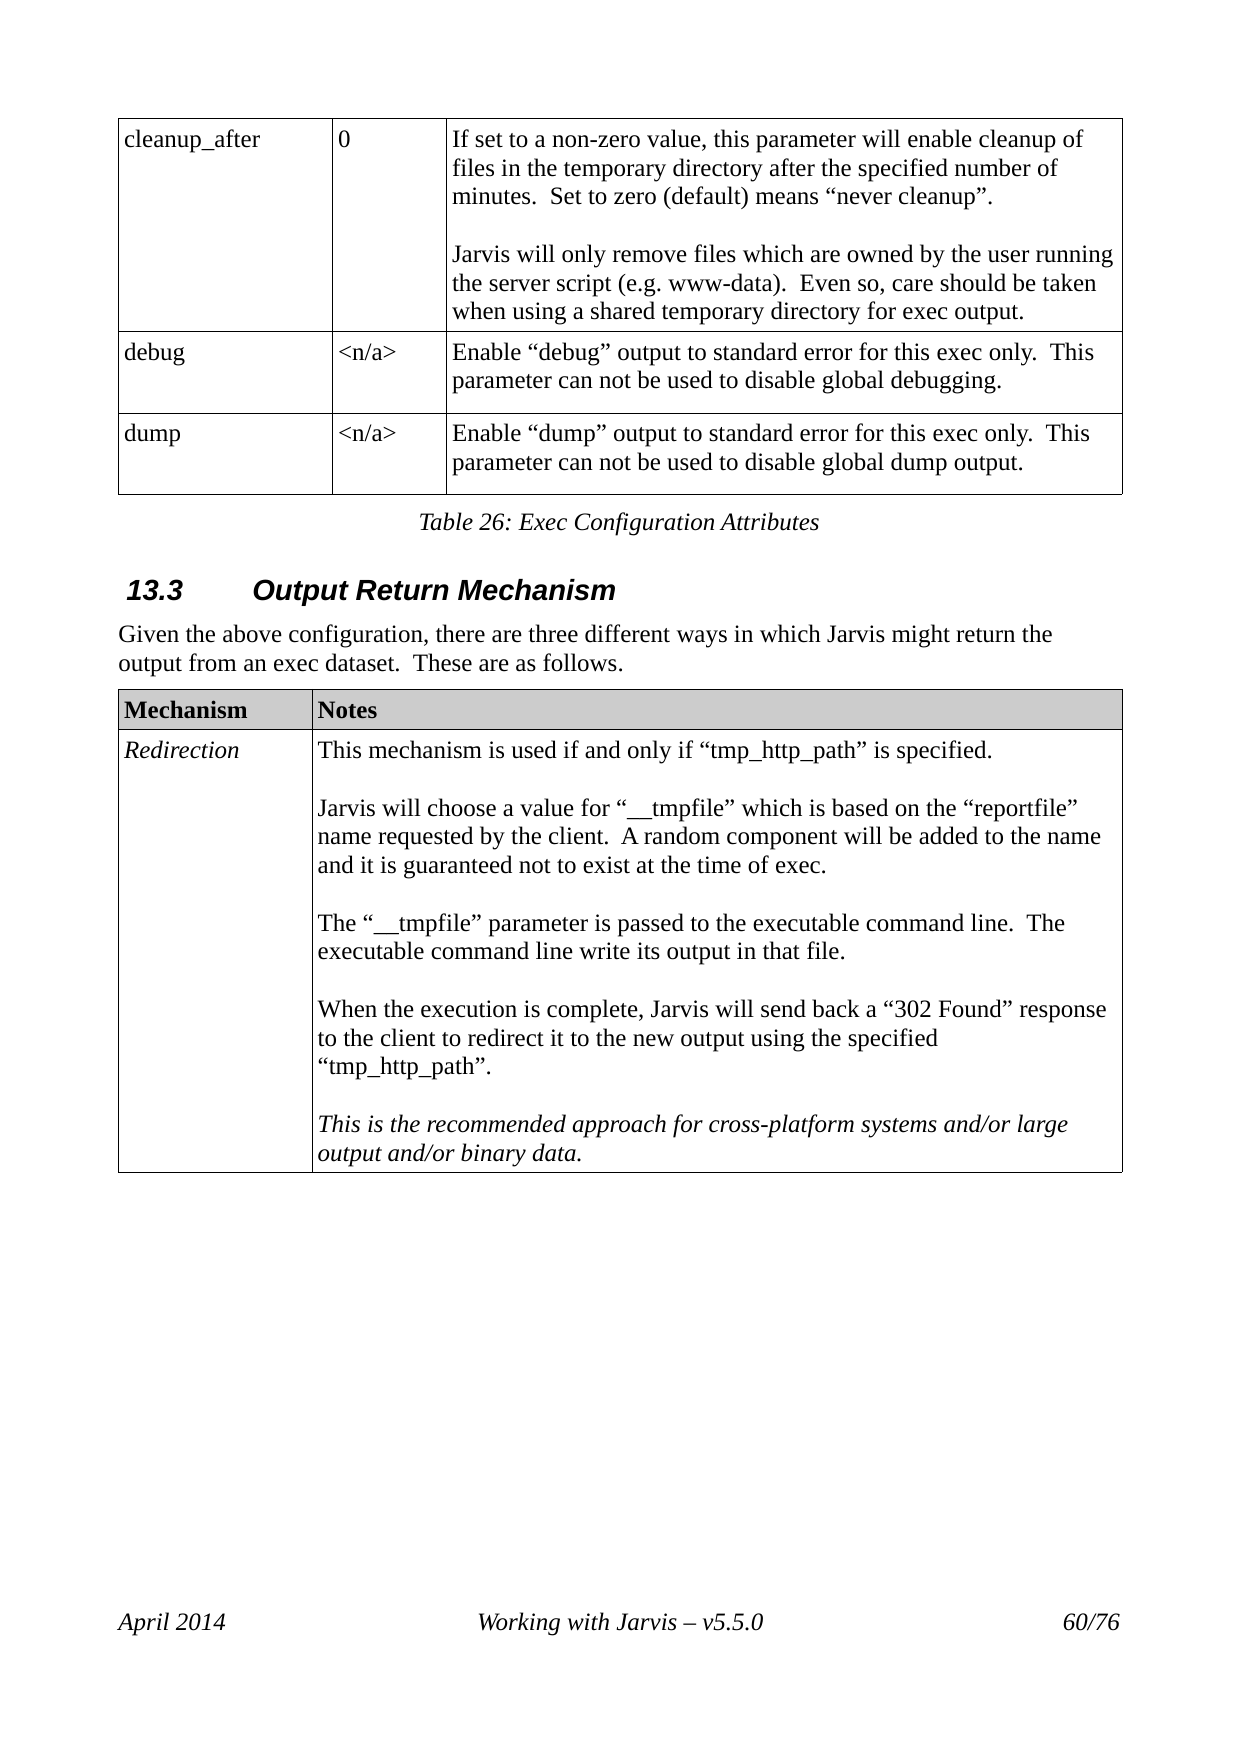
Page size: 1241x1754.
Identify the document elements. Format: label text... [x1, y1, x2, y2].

table_cell 0 [333, 119, 446, 331]
subtitle Output Return Mechanism [118, 573, 1122, 606]
table_cell cleanup_after [119, 119, 332, 331]
table_header Mechanism [119, 690, 312, 729]
table_cell dump [119, 414, 332, 494]
text Table 26: Exec Configuration Attributes [118, 507, 1122, 535]
table_cell <n/a> [333, 414, 446, 494]
table_cell debug [119, 332, 332, 412]
table_cell This mechanism is used if and only if “tmp_http_path” is specified. Jarvis will choose a value for “__tmpfile” which is based on the “reportfile” name requested by the client. A random component will be added to the name and it is guaranteed not to exist at the time of exec. The “__tmpfile” parameter is passed to the executable command line. The executable command line write its output in that file. When the execution is complete, Jarvis will send back a “302 Found” response to the client to redirect it to the new output using the specified “tmp_http_path”. This is the recommended approach for cross-platform systems and/or large output and/or binary data. [313, 730, 1122, 1172]
table_cell Enable “dump” output to standard error for this exec only. This parameter can not be used to disable global dump output. [447, 414, 1122, 494]
table_cell Redirection [119, 730, 312, 1172]
table_cell Enable “debug” output to standard error for this exec only. This parameter can not be used to disable global debugging. [447, 332, 1122, 412]
table_header Notes [313, 690, 1122, 729]
text Given the above configuration, there are three different ways in which Jarvis might return the output from an exec dataset. These are as follows. [118, 619, 1122, 676]
table_cell If set to a non-zero value, this parameter will enable cleanup of files in the temporary directory after the specified number of minutes. Set to zero (default) means “never cleanup”. Jarvis will only remove files which are owned by the user running the server script (e.g. www-data). Even so, care should be taken when using a shared temporary directory for exec output. [447, 119, 1122, 331]
table_cell <n/a> [333, 332, 446, 412]
